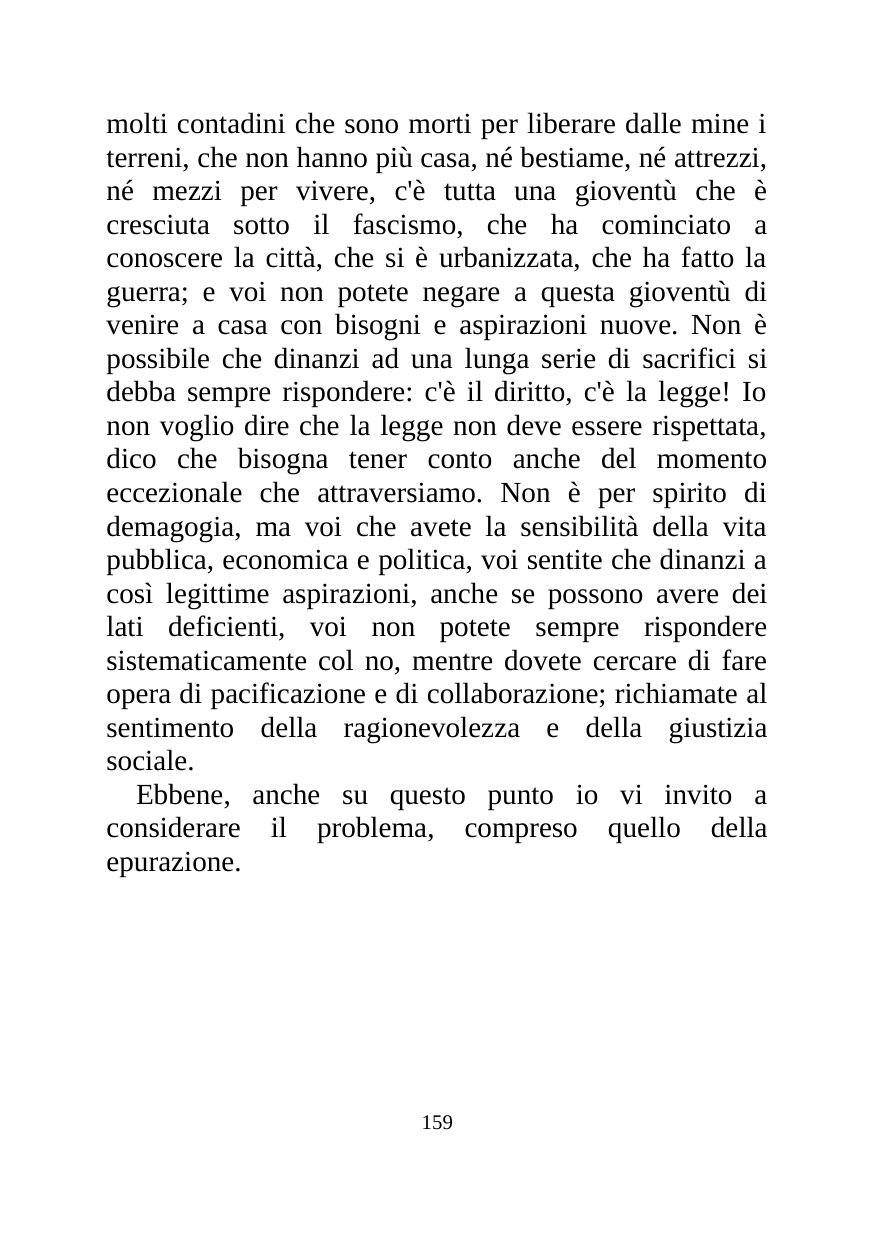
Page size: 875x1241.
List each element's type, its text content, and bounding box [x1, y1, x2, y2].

text Ebbene, anche su questo punto io vi invito a considerare il problema, compreso quello della epurazione. [106, 777, 768, 878]
text molti contadini che sono morti per liberare dalle mine i terreni, che non hanno più casa, né bestiame, né attrezzi, né mezzi per vivere, c'è tutta una gioventù che è cresciuta sotto il fascismo, che ha cominciato a conoscere la città, che si è urbanizzata, che ha fatto la guerra; e voi non potete negare a questa gioventù di venire a casa con bisogni e aspirazioni nuove. Non è possibile che dinanzi ad una lunga serie di sacrifici si debba sempre rispondere: c'è il diritto, c'è la legge! Io non voglio dire che la legge non deve essere rispettata, dico che bisogna tener conto anche del momento eccezionale che attraversiamo. Non è per spirito di demagogia, ma voi che avete la sensibilità della vita pubblica, economica e politica, voi sentite che dinanzi a così legittime aspirazioni, anche se possono avere dei lati deficienti, voi non potete sempre rispondere sistematicamente col no, mentre dovete cercare di fare opera di pacificazione e di collaborazione; richiamate al sentimento della ragionevolezza e della giustizia sociale. [106, 106, 768, 777]
